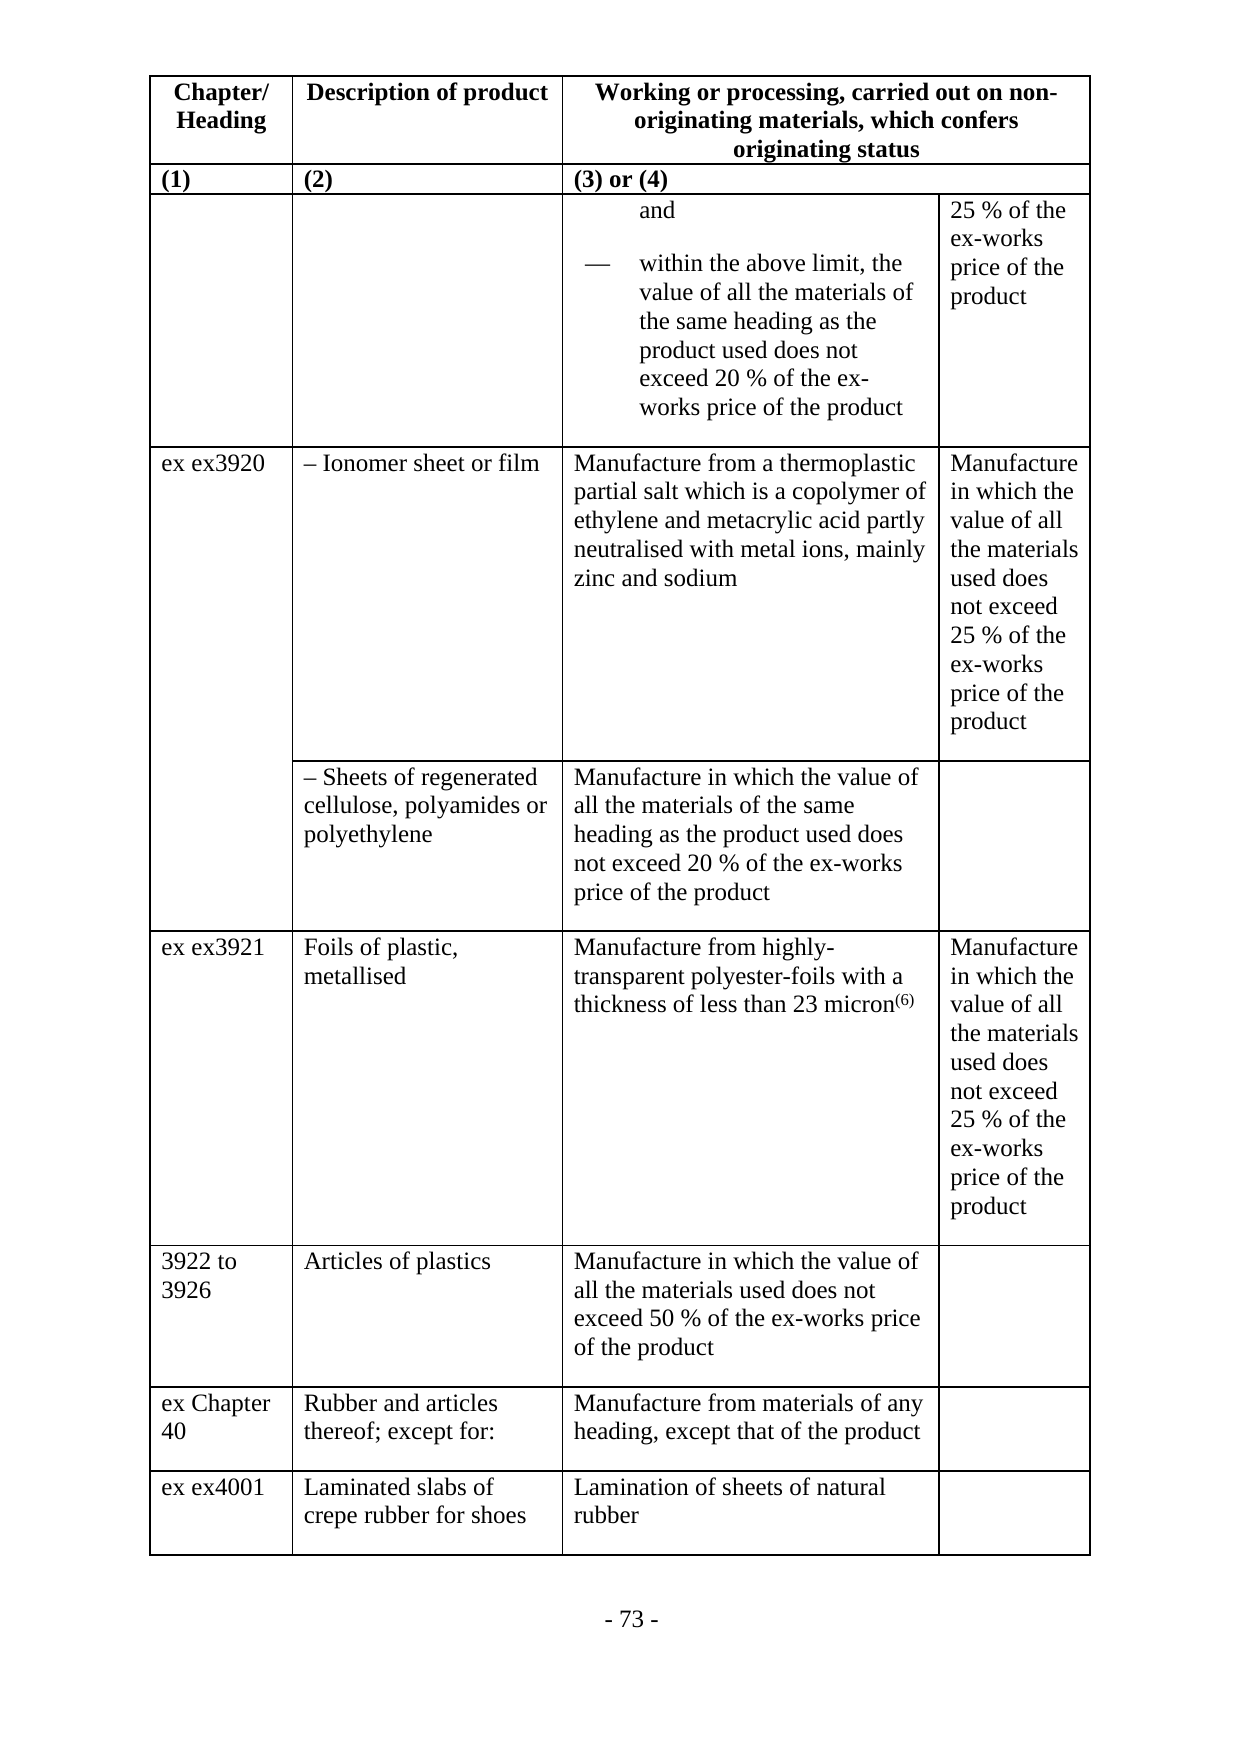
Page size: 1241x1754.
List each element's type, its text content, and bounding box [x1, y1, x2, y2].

table_cell Manufacture in which the value of all the materials of the same heading as the product used does not exceed 20 % of the ex-works price of the product [563, 762, 938, 930]
table_cell — [574, 249, 628, 446]
table_cell – Ionomer sheet or film [293, 448, 562, 760]
table_cell [940, 1246, 1089, 1386]
table_cell Manufacture in which the value of all the materials used does not exceed 50 % of the ex-works price of the product [563, 1246, 938, 1386]
table_cell [940, 762, 1089, 930]
table_cell Manufacture from highly-transparent polyester-foils with a thickness of less than 23 micron(6) [563, 932, 938, 1244]
table_cell Articles of plastics [293, 1246, 562, 1386]
table_cell [563, 195, 938, 446]
table_cell [293, 195, 562, 446]
table_cell [940, 1388, 1089, 1470]
table_cell (2) [293, 165, 562, 193]
table_cell 25 % of the ex-works price of the product [940, 195, 1089, 446]
table_cell Manufacture in which the value of all the materials used does not exceed 25 % of the ex-works price of the product [940, 448, 1089, 760]
table_cell Manufacture from materials of any heading, except that of the product [563, 1388, 938, 1470]
table_cell (1) [151, 165, 292, 193]
table_header Chapter/Heading [151, 77, 292, 163]
table_cell ex ex4001 [151, 1472, 292, 1554]
table_header and [628, 195, 928, 248]
table_cell Laminated slabs of crepe rubber for shoes [293, 1472, 562, 1554]
table_cell Lamination of sheets of natural rubber [563, 1472, 938, 1554]
table_cell [940, 1472, 1089, 1554]
table_header Description of product [293, 77, 562, 163]
table_cell (3) or (4) [563, 165, 1089, 193]
table_header Working or processing, carried out on non-originating materials, which confers originating status [563, 77, 1089, 163]
table_cell ex ex3920 [151, 448, 292, 760]
table_cell within the above limit, the value of all the materials of the same heading as the product used does not exceed 20 % of the ex-works price of the product [628, 249, 928, 446]
table_cell Manufacture from a thermoplastic partial salt which is a copolymer of ethylene and metacrylic acid partly neutralised with metal ions, mainly zinc and sodium [563, 448, 938, 760]
table_cell Foils of plastic, metallised [293, 932, 562, 1244]
table_cell – Sheets of regenerated cellulose, polyamides or polyethylene [293, 762, 562, 930]
table_cell ex ex3921 [151, 932, 292, 1244]
table_cell 3922 to 3926 [151, 1246, 292, 1386]
table_cell ex Chapter 40 [151, 1388, 292, 1470]
table_header [574, 195, 628, 248]
table_cell [151, 195, 292, 446]
table_cell Rubber and articles thereof; except for: [293, 1388, 562, 1470]
table_cell Manufacture in which the value of all the materials used does not exceed 25 % of the ex-works price of the product [940, 932, 1089, 1244]
table_cell [151, 760, 292, 930]
